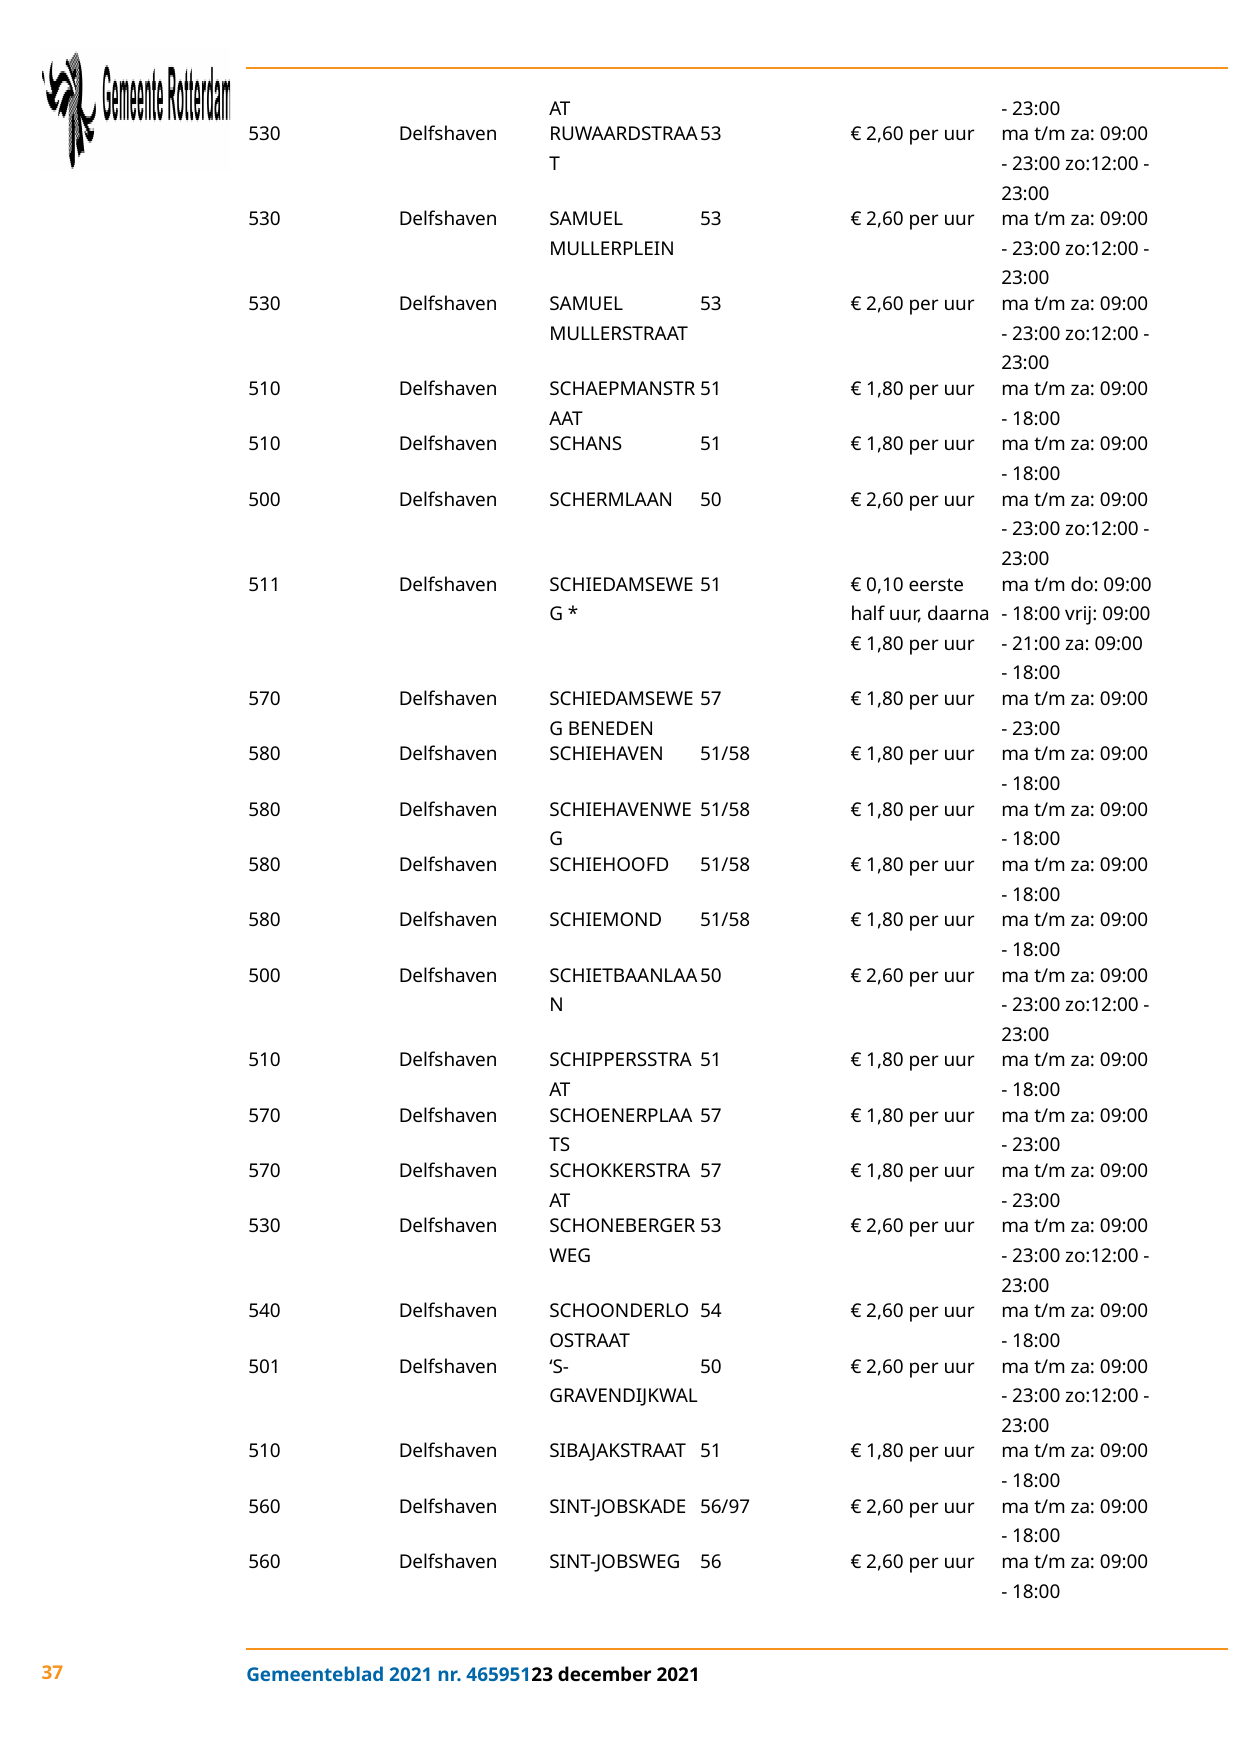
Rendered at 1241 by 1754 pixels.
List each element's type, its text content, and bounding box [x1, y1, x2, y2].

table_cell ma t/m za: 09:00 - 18:00 [1001, 431, 1152, 486]
table_cell [700, 95, 850, 121]
table_cell Delfshaven [399, 1213, 549, 1297]
table_cell 50 [700, 486, 850, 571]
table_cell € 1,80 per uur [850, 796, 1001, 851]
table_cell 51 [700, 1438, 850, 1493]
table_cell Delfshaven [399, 375, 549, 431]
table_cell ma t/m za: 09:00 - 23:00 [1001, 1102, 1152, 1157]
table_cell SCHIPPERSSTRAAT [549, 1047, 700, 1102]
table_cell ma t/m za: 09:00 - 18:00 [1001, 1298, 1152, 1353]
table_cell SINT-JOBSWEG [549, 1548, 700, 1604]
table_cell € 2,60 per uur [850, 1213, 1001, 1297]
table_cell Delfshaven [399, 121, 549, 205]
table_cell ma t/m za: 09:00 - 18:00 [1001, 375, 1152, 431]
table_cell SCHIEHAVEN [549, 741, 700, 796]
table_cell [248, 95, 398, 121]
table_cell € 2,60 per uur [850, 1548, 1001, 1604]
table_cell 510 [248, 431, 398, 486]
table_cell SCHONEBERGERWEG [549, 1213, 700, 1297]
table_cell [399, 95, 549, 121]
table_cell € 2,60 per uur [850, 205, 1001, 290]
table_cell € 1,80 per uur [850, 375, 1001, 431]
table_cell 51 [700, 375, 850, 431]
table_cell Delfshaven [399, 1548, 549, 1604]
table_cell SCHOKKERSTRAAT [549, 1157, 700, 1213]
table_cell ma t/m za: 09:00 - 18:00 [1001, 851, 1152, 906]
table_cell 57 [700, 685, 850, 741]
table_cell SCHIEMOND [549, 906, 700, 962]
table_cell 510 [248, 375, 398, 431]
table_cell ma t/m za: 09:00 - 18:00 [1001, 1047, 1152, 1102]
table_cell 56/97 [700, 1493, 850, 1548]
table_cell SCHIEHAVENWEG [549, 796, 700, 851]
table_cell 530 [248, 121, 398, 205]
table_cell 53 [700, 1213, 850, 1297]
table_cell ma t/m za: 09:00 - 23:00 zo:12:00 - 23:00 [1001, 962, 1152, 1047]
table_cell € 1,80 per uur [850, 431, 1001, 486]
table_cell 510 [248, 1047, 398, 1102]
table_cell 540 [248, 1298, 398, 1353]
table_cell 50 [700, 1353, 850, 1438]
table_cell SIBAJAKSTRAAT [549, 1438, 700, 1493]
table_cell ma t/m za: 09:00 - 23:00 zo:12:00 - 23:00 [1001, 205, 1152, 290]
table_cell 511 [248, 571, 398, 685]
table_cell SINT-JOBSKADE [549, 1493, 700, 1548]
table_cell € 2,60 per uur [850, 290, 1001, 375]
table_cell SCHAEPMANSTRAAT [549, 375, 700, 431]
table_cell Delfshaven [399, 205, 549, 290]
table_cell AT [549, 95, 700, 121]
table_cell Delfshaven [399, 685, 549, 741]
table_cell € 2,60 per uur [850, 486, 1001, 571]
table_cell € 1,80 per uur [850, 1047, 1001, 1102]
table_cell 580 [248, 796, 398, 851]
table_cell 570 [248, 1102, 398, 1157]
table_cell ma t/m za: 09:00 - 23:00 zo:12:00 - 23:00 [1001, 486, 1152, 571]
table_cell Delfshaven [399, 796, 549, 851]
table_cell € 2,60 per uur [850, 1298, 1001, 1353]
table_cell 560 [248, 1548, 398, 1604]
table_cell € 2,60 per uur [850, 962, 1001, 1047]
table_cell 500 [248, 486, 398, 571]
table_cell 580 [248, 741, 398, 796]
table_cell ma t/m za: 09:00 - 23:00 zo:12:00 - 23:00 [1001, 1213, 1152, 1297]
table_cell SCHIEHOOFD [549, 851, 700, 906]
table_cell 570 [248, 1157, 398, 1213]
table_cell ma t/m za: 09:00 - 23:00 [1001, 1157, 1152, 1213]
table_cell 53 [700, 205, 850, 290]
picture [41, 47, 231, 172]
table_cell ma t/m za: 09:00 - 18:00 [1001, 1548, 1152, 1604]
table_cell ma t/m za: 09:00 - 23:00 zo:12:00 - 23:00 [1001, 1353, 1152, 1438]
table_cell 530 [248, 290, 398, 375]
table_cell ma t/m za: 09:00 - 18:00 [1001, 796, 1152, 851]
table_cell 53 [700, 121, 850, 205]
table_cell 560 [248, 1493, 398, 1548]
table_cell SCHIETBAANLAAN [549, 962, 700, 1047]
table_cell Delfshaven [399, 1157, 549, 1213]
table_cell Delfshaven [399, 571, 549, 685]
table_cell ma t/m do: 09:00 - 18:00 vrij: 09:00 - 21:00 za: 09:00 - 18:00 [1001, 571, 1152, 685]
table_cell [850, 95, 1001, 121]
table_cell SCHIEDAMSEWEG BENEDEN [549, 685, 700, 741]
table_cell SCHOONDERLOOSTRAAT [549, 1298, 700, 1353]
table_cell Delfshaven [399, 962, 549, 1047]
table_cell RUWAARDSTRAAT [549, 121, 700, 205]
table_cell 57 [700, 1102, 850, 1157]
table_cell 510 [248, 1438, 398, 1493]
table_cell ma t/m za: 09:00 - 18:00 [1001, 1493, 1152, 1548]
table_cell 570 [248, 685, 398, 741]
table_cell Delfshaven [399, 851, 549, 906]
table_cell - 23:00 [1001, 95, 1152, 121]
table_cell Delfshaven [399, 290, 549, 375]
table_cell ma t/m za: 09:00 - 23:00 zo:12:00 - 23:00 [1001, 121, 1152, 205]
table_cell ma t/m za: 09:00 - 18:00 [1001, 741, 1152, 796]
table_cell 50 [700, 962, 850, 1047]
table_cell Delfshaven [399, 741, 549, 796]
table_cell 54 [700, 1298, 850, 1353]
table_cell Delfshaven [399, 1493, 549, 1548]
table_cell € 2,60 per uur [850, 1353, 1001, 1438]
table_cell 51/58 [700, 741, 850, 796]
table_cell 501 [248, 1353, 398, 1438]
table_cell SCHIEDAMSEWEG * [549, 571, 700, 685]
table_cell 51 [700, 1047, 850, 1102]
table_cell € 2,60 per uur [850, 1493, 1001, 1548]
table_cell ma t/m za: 09:00 - 23:00 zo:12:00 - 23:00 [1001, 290, 1152, 375]
table_cell € 1,80 per uur [850, 1438, 1001, 1493]
table_cell SCHERMLAAN [549, 486, 700, 571]
table_cell 580 [248, 906, 398, 962]
table_cell € 1,80 per uur [850, 851, 1001, 906]
table_cell 53 [700, 290, 850, 375]
table_cell 580 [248, 851, 398, 906]
table_cell 500 [248, 962, 398, 1047]
table_cell € 1,80 per uur [850, 1157, 1001, 1213]
table_cell 530 [248, 1213, 398, 1297]
table_cell Delfshaven [399, 1438, 549, 1493]
table_cell Delfshaven [399, 431, 549, 486]
table_cell ‘S-GRAVENDIJKWAL [549, 1353, 700, 1438]
table_cell € 1,80 per uur [850, 685, 1001, 741]
table_cell € 2,60 per uur [850, 121, 1001, 205]
table_cell € 0,10 eerste half uur, daarna € 1,80 per uur [850, 571, 1001, 685]
table_cell 51 [700, 571, 850, 685]
table_cell Delfshaven [399, 1102, 549, 1157]
table_cell 51/58 [700, 906, 850, 962]
table_cell SAMUEL MULLERPLEIN [549, 205, 700, 290]
table_cell Delfshaven [399, 1298, 549, 1353]
table_cell SCHOENERPLAATS [549, 1102, 700, 1157]
table_cell ma t/m za: 09:00 - 18:00 [1001, 1438, 1152, 1493]
table_cell 51/58 [700, 851, 850, 906]
table_cell SCHANS [549, 431, 700, 486]
table_cell 530 [248, 205, 398, 290]
table_cell Delfshaven [399, 1047, 549, 1102]
table_cell Delfshaven [399, 1353, 549, 1438]
table_cell ma t/m za: 09:00 - 18:00 [1001, 906, 1152, 962]
table_cell SAMUEL MULLERSTRAAT [549, 290, 700, 375]
table_cell 57 [700, 1157, 850, 1213]
table_cell € 1,80 per uur [850, 906, 1001, 962]
table_cell € 1,80 per uur [850, 1102, 1001, 1157]
table_cell 51 [700, 431, 850, 486]
table_cell 56 [700, 1548, 850, 1604]
table_cell Delfshaven [399, 906, 549, 962]
table_cell € 1,80 per uur [850, 741, 1001, 796]
table_cell ma t/m za: 09:00 - 23:00 [1001, 685, 1152, 741]
table_cell Delfshaven [399, 486, 549, 571]
table_cell 51/58 [700, 796, 850, 851]
